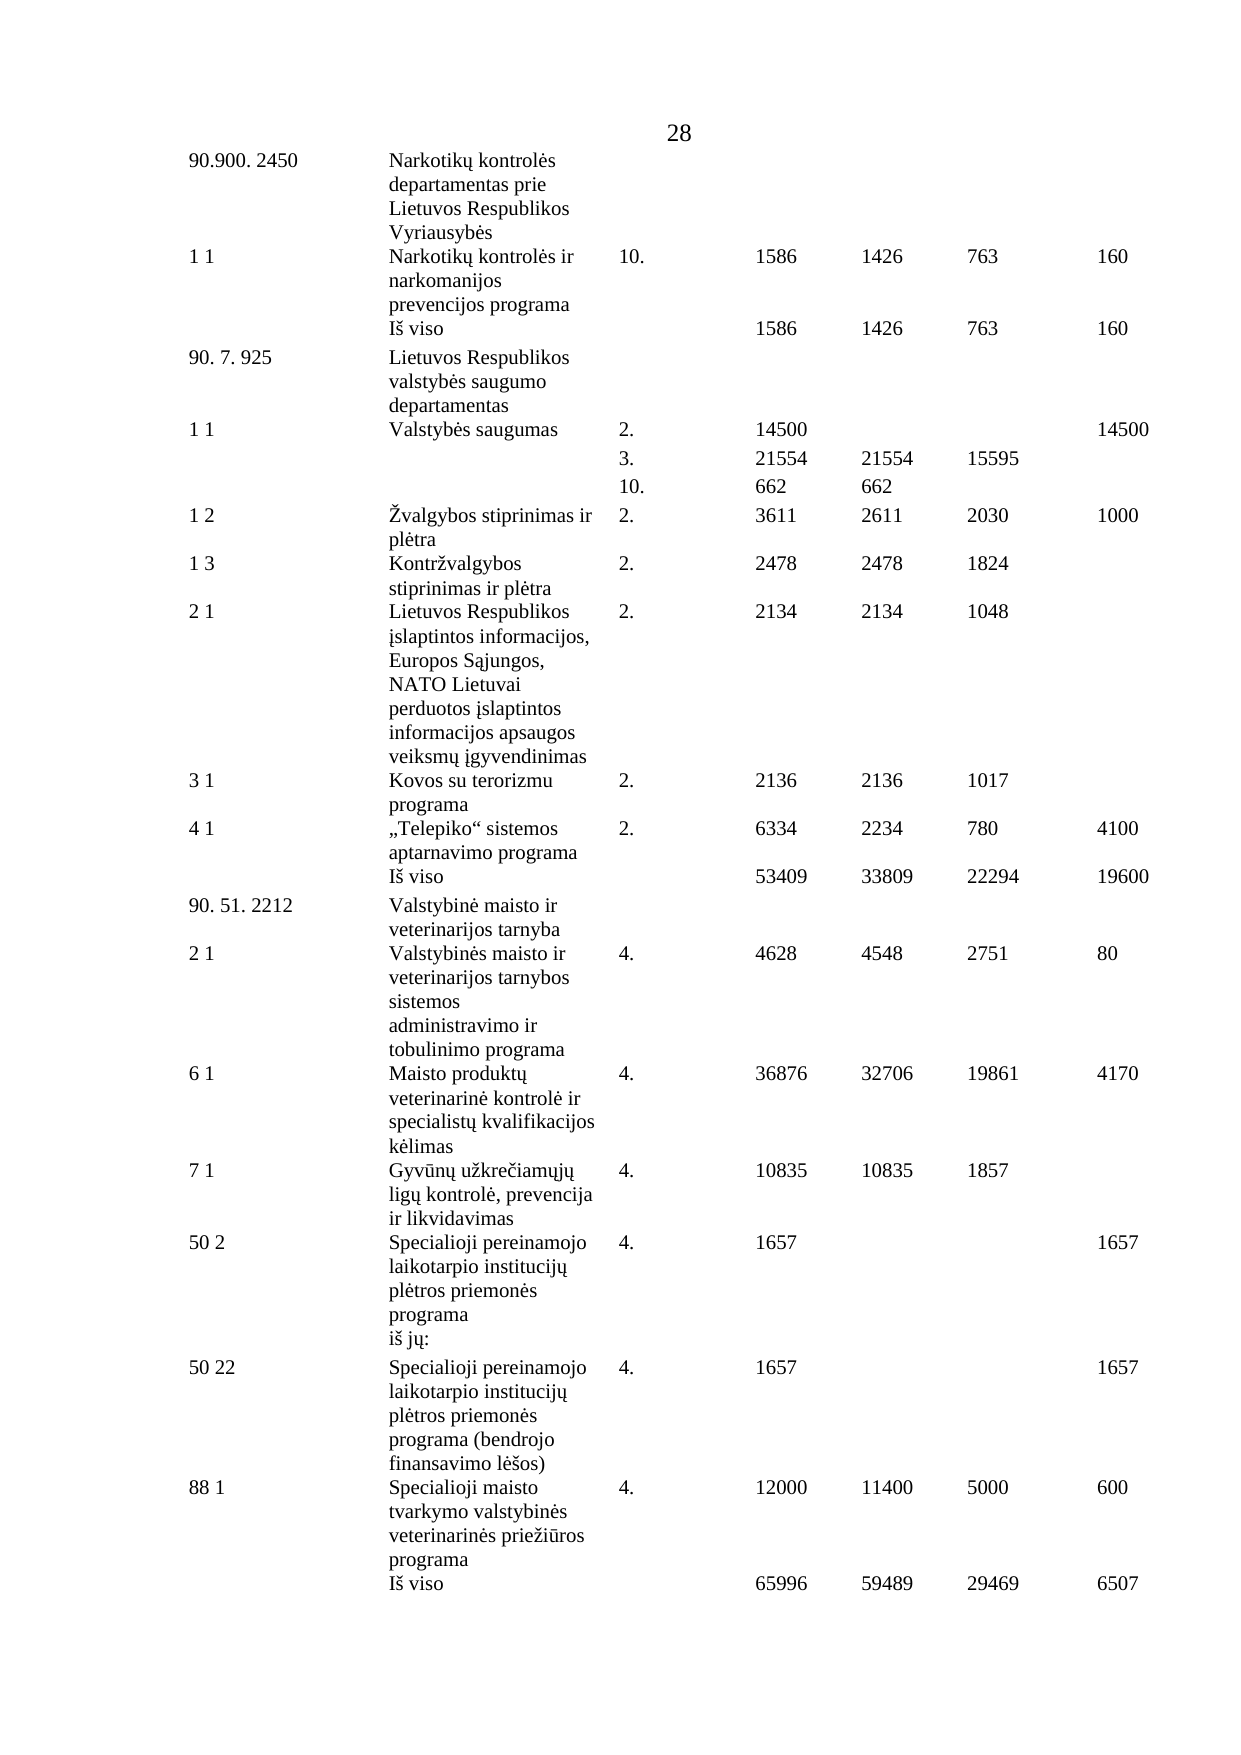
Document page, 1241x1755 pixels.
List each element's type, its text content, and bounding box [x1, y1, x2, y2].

table_cell 90. 51. 2212 [177, 893, 377, 941]
table_cell 6334 [744, 816, 850, 864]
table_cell 2. [607, 816, 744, 864]
table_cell [850, 417, 956, 446]
table_cell [607, 864, 744, 893]
table_cell 662 [744, 475, 850, 503]
table_cell [1086, 1326, 1181, 1355]
table_cell [956, 1326, 1086, 1355]
table_cell [377, 475, 607, 503]
table_cell 1657 [1086, 1230, 1181, 1326]
table_cell 19600 [1086, 864, 1181, 893]
table_cell [607, 345, 744, 417]
table_cell 763 [956, 316, 1086, 345]
table_cell 59489 [850, 1571, 956, 1600]
table_cell 1 1 [177, 417, 377, 446]
table_cell Specialioji maisto tvarkymo valstybinės veterinarinės priežiūros programa [377, 1475, 607, 1571]
table_cell [1086, 148, 1181, 244]
table_cell 88 1 [177, 1475, 377, 1571]
table_cell 4628 [744, 941, 850, 1061]
table_cell [956, 893, 1086, 941]
table_cell Gyvūnų užkrečiamųjų ligų kontrolė, prevencija ir likvidavimas [377, 1158, 607, 1230]
table_cell [956, 148, 1086, 244]
table_cell 2136 [744, 768, 850, 816]
table_cell Specialioji pereinamojo laikotarpio institucijų plėtros priemonės programa (bendrojo finansavimo lėšos) [377, 1355, 607, 1475]
table_cell [177, 1571, 377, 1600]
table_cell 14500 [744, 417, 850, 446]
table_cell 50 2 [177, 1230, 377, 1326]
table_cell Valstybinės maisto ir veterinarijos tarnybos sistemos administravimo ir tobulinimo programa [377, 941, 607, 1061]
table_cell [607, 148, 744, 244]
table_cell 3611 [744, 503, 850, 551]
table_cell [956, 1355, 1086, 1475]
table_cell [607, 316, 744, 345]
table_cell 11400 [850, 1475, 956, 1571]
table_cell Valstybinė maisto ir veterinarijos tarnyba [377, 893, 607, 941]
table_cell 5000 [956, 1475, 1086, 1571]
table_cell 4548 [850, 941, 956, 1061]
table_cell 21554 [744, 446, 850, 474]
table_cell 662 [850, 475, 956, 503]
table_cell 2 1 [177, 600, 377, 768]
table_cell 10835 [744, 1158, 850, 1230]
table_cell [850, 148, 956, 244]
table_cell 763 [956, 244, 1086, 316]
table_cell 3. [607, 446, 744, 474]
table_cell 2. [607, 551, 744, 599]
table_cell [1086, 893, 1181, 941]
table_cell 1017 [956, 768, 1086, 816]
table_cell Narkotikų kontrolės departamentas prie Lietuvos Respublikos Vyriausybės [377, 148, 607, 244]
table_cell 1048 [956, 600, 1086, 768]
table_cell [744, 1326, 850, 1355]
table_cell Kontržvalgybos stiprinimas ir plėtra [377, 551, 607, 599]
table_cell 4 1 [177, 816, 377, 864]
table_cell 1586 [744, 244, 850, 316]
table_cell Lietuvos Respublikos valstybės saugumo departamentas [377, 345, 607, 417]
table_cell 2030 [956, 503, 1086, 551]
table_cell [177, 864, 377, 893]
table_cell [1086, 1158, 1181, 1230]
table_cell [850, 1326, 956, 1355]
table_cell 19861 [956, 1061, 1086, 1158]
table_cell 1857 [956, 1158, 1086, 1230]
table_cell Iš viso [377, 316, 607, 345]
table_cell [1086, 551, 1181, 599]
table_cell [177, 446, 377, 474]
table_cell 1 1 [177, 244, 377, 316]
table_cell 4170 [1086, 1061, 1181, 1158]
table_cell 2136 [850, 768, 956, 816]
table_cell 1657 [1086, 1355, 1181, 1475]
table_cell 12000 [744, 1475, 850, 1571]
table_cell [956, 417, 1086, 446]
table_cell „Telepiko“ sistemos aptarnavimo programa [377, 816, 607, 864]
table_cell 2134 [744, 600, 850, 768]
table_cell 29469 [956, 1571, 1086, 1600]
table_cell 1000 [1086, 503, 1181, 551]
table_cell [607, 1326, 744, 1355]
table_cell [607, 1571, 744, 1600]
table_cell 2234 [850, 816, 956, 864]
table_cell 21554 [850, 446, 956, 474]
table_cell [177, 1326, 377, 1355]
table_cell 600 [1086, 1475, 1181, 1571]
table_cell [177, 475, 377, 503]
table_cell Maisto produktų veterinarinė kontrolė ir specialistų kvalifikacijos kėlimas [377, 1061, 607, 1158]
table_cell 1 2 [177, 503, 377, 551]
table_cell 4. [607, 1475, 744, 1571]
table_cell 2. [607, 417, 744, 446]
table_cell 33809 [850, 864, 956, 893]
table_cell [850, 893, 956, 941]
table_cell 4. [607, 1355, 744, 1475]
table_cell 1 3 [177, 551, 377, 599]
table_cell Iš viso [377, 1571, 607, 1600]
table_cell 160 [1086, 244, 1181, 316]
table_cell [1086, 768, 1181, 816]
table_cell 65996 [744, 1571, 850, 1600]
table_cell 2. [607, 768, 744, 816]
table_cell 15595 [956, 446, 1086, 474]
table_cell [956, 345, 1086, 417]
table_cell 2611 [850, 503, 956, 551]
table_cell [956, 475, 1086, 503]
table_cell 6507 [1086, 1571, 1181, 1600]
table_cell 2. [607, 600, 744, 768]
table_cell 53409 [744, 864, 850, 893]
table_cell 1426 [850, 316, 956, 345]
table_cell [1086, 446, 1181, 474]
table_cell 7 1 [177, 1158, 377, 1230]
table_cell 780 [956, 816, 1086, 864]
table_cell 6 1 [177, 1061, 377, 1158]
table_cell 14500 [1086, 417, 1181, 446]
table_cell 1657 [744, 1355, 850, 1475]
table_cell 10835 [850, 1158, 956, 1230]
table_cell 50 22 [177, 1355, 377, 1475]
table_cell [177, 316, 377, 345]
table_cell 3 1 [177, 768, 377, 816]
table_cell 1657 [744, 1230, 850, 1326]
table_cell [850, 1355, 956, 1475]
table_cell iš jų: [377, 1326, 607, 1355]
table_cell 2. [607, 503, 744, 551]
table_cell 2751 [956, 941, 1086, 1061]
table_cell 10. [607, 244, 744, 316]
table_cell 90.900. 2450 [177, 148, 377, 244]
table_cell [377, 446, 607, 474]
table_cell 160 [1086, 316, 1181, 345]
table_cell Lietuvos Respublikos įslaptintos informacijos, Europos Sąjungos, NATO Lietuvai perduotos įslaptintos informacijos apsaugos veiksmų įgyvendinimas [377, 600, 607, 768]
table_cell Kovos su terorizmu programa [377, 768, 607, 816]
table_cell Iš viso [377, 864, 607, 893]
table_cell 4. [607, 941, 744, 1061]
table_cell 2134 [850, 600, 956, 768]
table_cell 2478 [744, 551, 850, 599]
table_cell 2478 [850, 551, 956, 599]
table_cell 2 1 [177, 941, 377, 1061]
table_cell [744, 148, 850, 244]
table_cell [607, 893, 744, 941]
table_cell 4. [607, 1230, 744, 1326]
table_cell Narkotikų kontrolės ir narkomanijos prevencijos programa [377, 244, 607, 316]
table_cell 1824 [956, 551, 1086, 599]
table_cell 4. [607, 1158, 744, 1230]
table_cell 4100 [1086, 816, 1181, 864]
table_cell 32706 [850, 1061, 956, 1158]
table_cell Žvalgybos stiprinimas ir plėtra [377, 503, 607, 551]
table_cell [850, 1230, 956, 1326]
table_cell 22294 [956, 864, 1086, 893]
table_cell 10. [607, 475, 744, 503]
table_cell 36876 [744, 1061, 850, 1158]
table_cell [1086, 600, 1181, 768]
table_cell 4. [607, 1061, 744, 1158]
table_cell [1086, 475, 1181, 503]
table_cell 90. 7. 925 [177, 345, 377, 417]
table_cell Specialioji pereinamojo laikotarpio institucijų plėtros priemonės programa [377, 1230, 607, 1326]
table_cell [850, 345, 956, 417]
table_cell 1426 [850, 244, 956, 316]
table_cell Valstybės saugumas [377, 417, 607, 446]
table_cell [1086, 345, 1181, 417]
table_cell [744, 345, 850, 417]
table_cell 80 [1086, 941, 1181, 1061]
table_cell 1586 [744, 316, 850, 345]
table_cell [744, 893, 850, 941]
table_cell [956, 1230, 1086, 1326]
